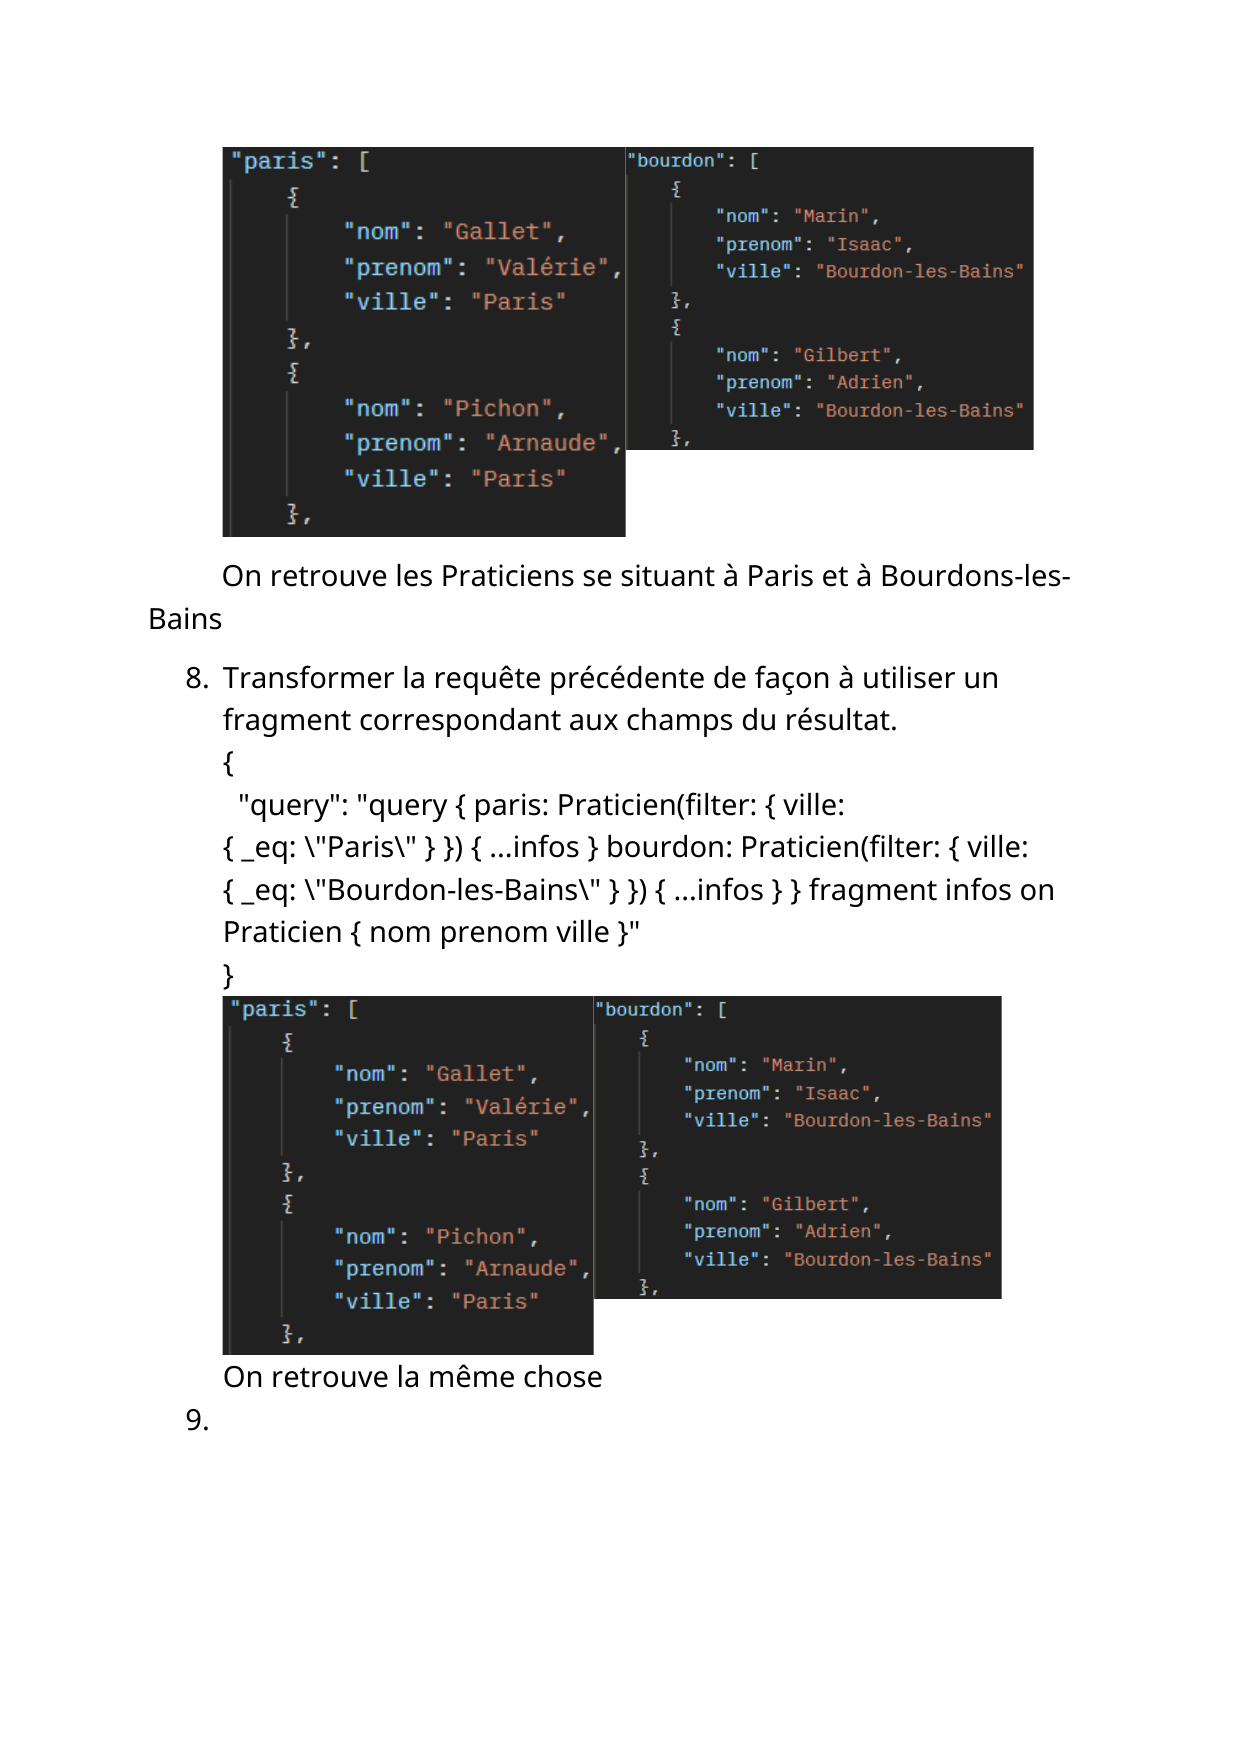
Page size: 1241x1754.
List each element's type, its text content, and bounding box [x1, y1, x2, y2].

list On retrouve la même chose [223, 1356, 1093, 1396]
text On retrouve les Praticiens se situant à Paris et à Bourdons-les-Bains [148, 556, 1093, 638]
list { [223, 742, 1093, 781]
list Transformer la requête précédente de façon à utiliser un fragment correspondant aux champs du résultat. [185, 657, 1093, 739]
list "query": "query { paris: Praticien(filter: { ville: { _eq: \"Paris\" } }) { ...infos } bourdon: Praticien(filter: { ville: { _eq: \"Bourdon-les-Bains\" } }) { ...infos } } fragment infos on Praticien { nom prenom ville }" [223, 784, 1093, 951]
list } [223, 954, 1093, 993]
